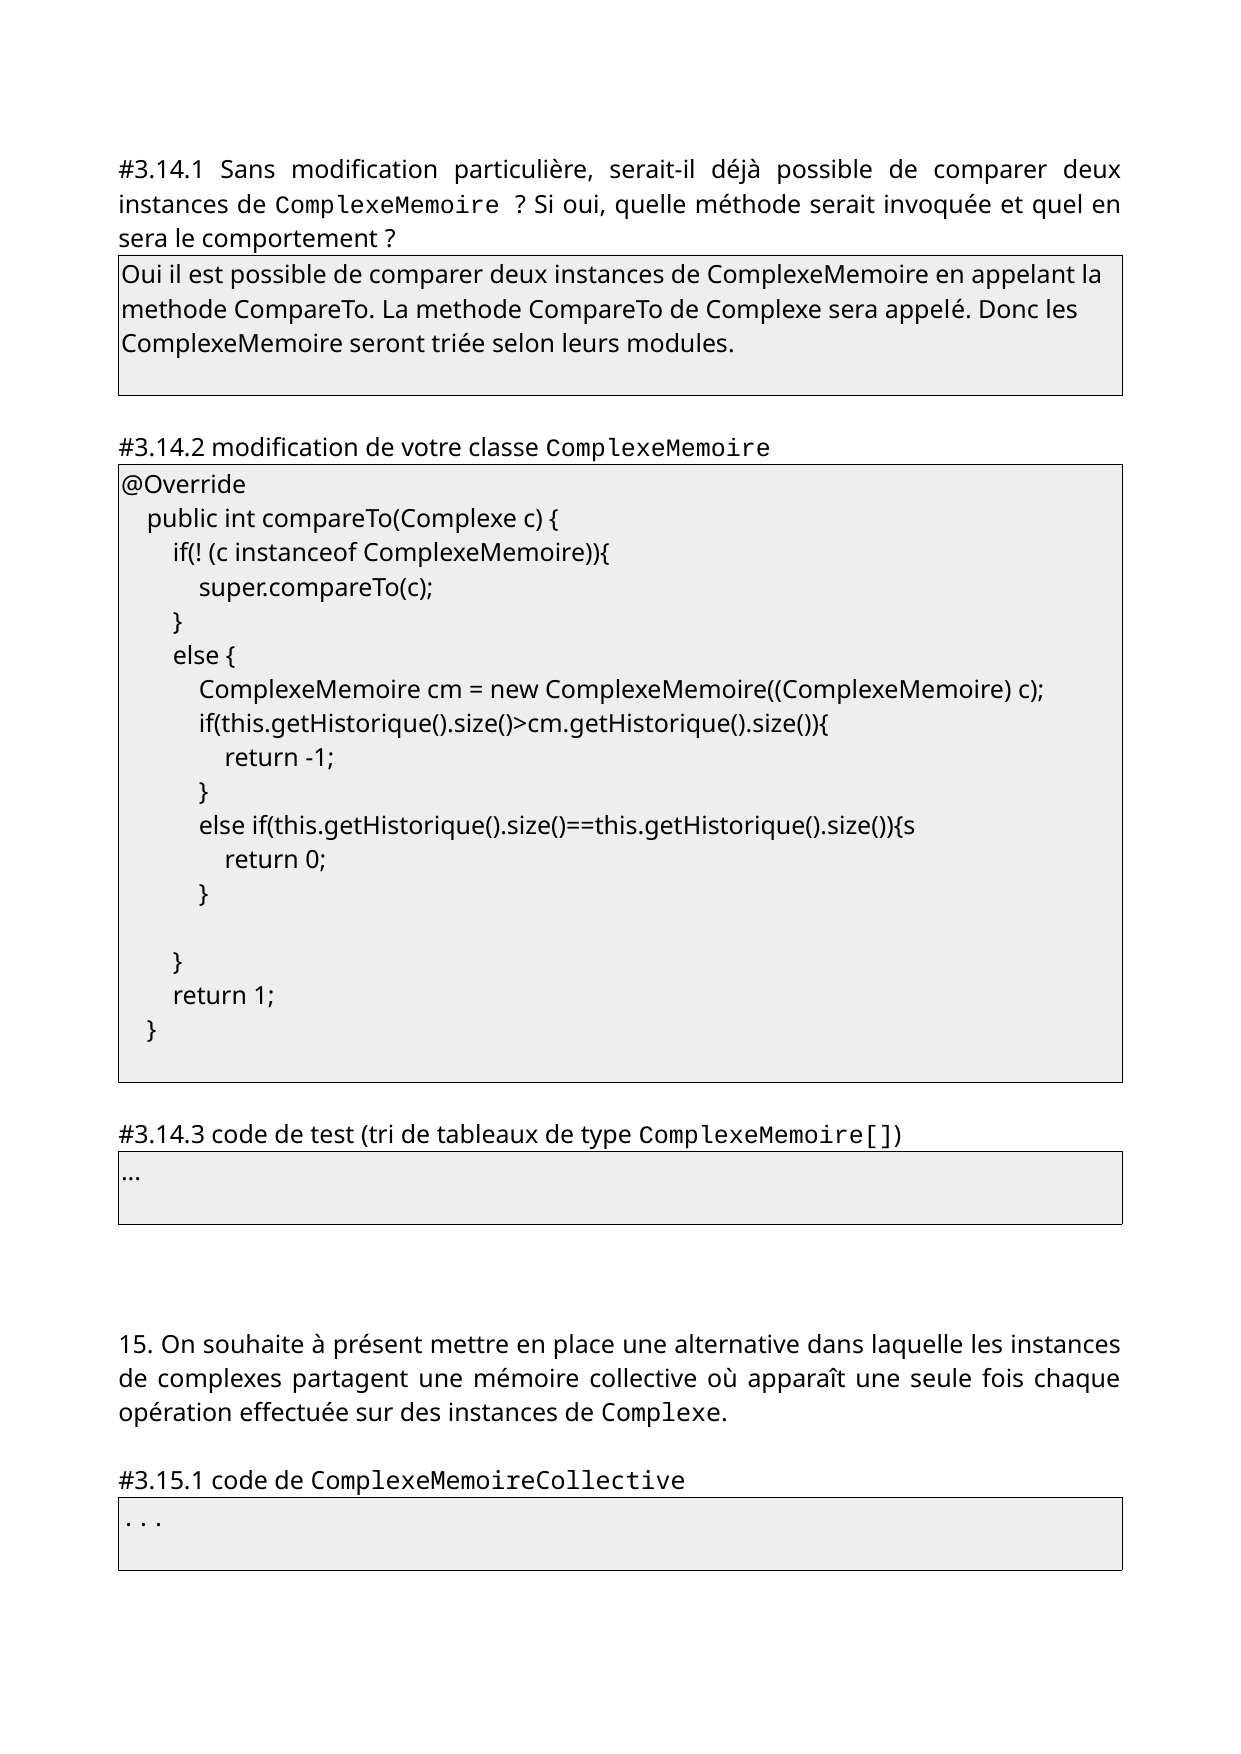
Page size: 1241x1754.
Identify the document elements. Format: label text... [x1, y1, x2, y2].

text else { [119, 635, 1122, 669]
text #3.15.1 code de ComplexeMemoireCollective [118, 1463, 1122, 1497]
text super.compareTo(c); [119, 567, 1122, 601]
text return 1; [119, 975, 1122, 1009]
text else if(this.getHistorique().size()==this.getHistorique().size()){s [119, 805, 1122, 839]
text ... [119, 1498, 1122, 1531]
text ComplexeMemoire cm = new ComplexeMemoire((ComplexeMemoire) c); [119, 669, 1122, 703]
text if(! (c instanceof ComplexeMemoire)){ [119, 532, 1122, 567]
text return 0; [119, 839, 1122, 873]
text if(this.getHistorique().size()>cm.getHistorique().size()){ [119, 703, 1122, 737]
text } [119, 771, 1122, 805]
text #3.14.2 modification de votre classe ComplexeMemoire [118, 430, 1122, 464]
text return -1; [119, 737, 1122, 771]
text Oui il est possible de comparer deux instances de ComplexeMemoire en appelant la methode CompareTo. La methode CompareTo de Complexe sera appelé. Donc les ComplexeMemoire seront triée selon leurs modules. [119, 256, 1122, 357]
text } [119, 1009, 1122, 1043]
text } [119, 873, 1122, 907]
text } [119, 941, 1122, 975]
text @Override [119, 465, 1122, 498]
text #3.14.3 code de test (tri de tableaux de type ComplexeMemoire[]) [118, 1117, 1122, 1151]
text public int compareTo(Complexe c) { [119, 498, 1122, 532]
text } [119, 601, 1122, 635]
text 15. On souhaite à présent mettre en place une alternative dans laquelle les instances de complexes partagent une mémoire collective où apparaı̂t une seule fois chaque opération effectuée sur des instances de Complexe. [118, 1327, 1122, 1429]
text #3.14.1 Sans modification particulière, serait-il déjà possible de comparer deux instances de ComplexeMemoire ? Si oui, quelle méthode serait invoquée et quel en sera le comportement ? [118, 152, 1122, 254]
text ... [119, 1152, 1122, 1185]
